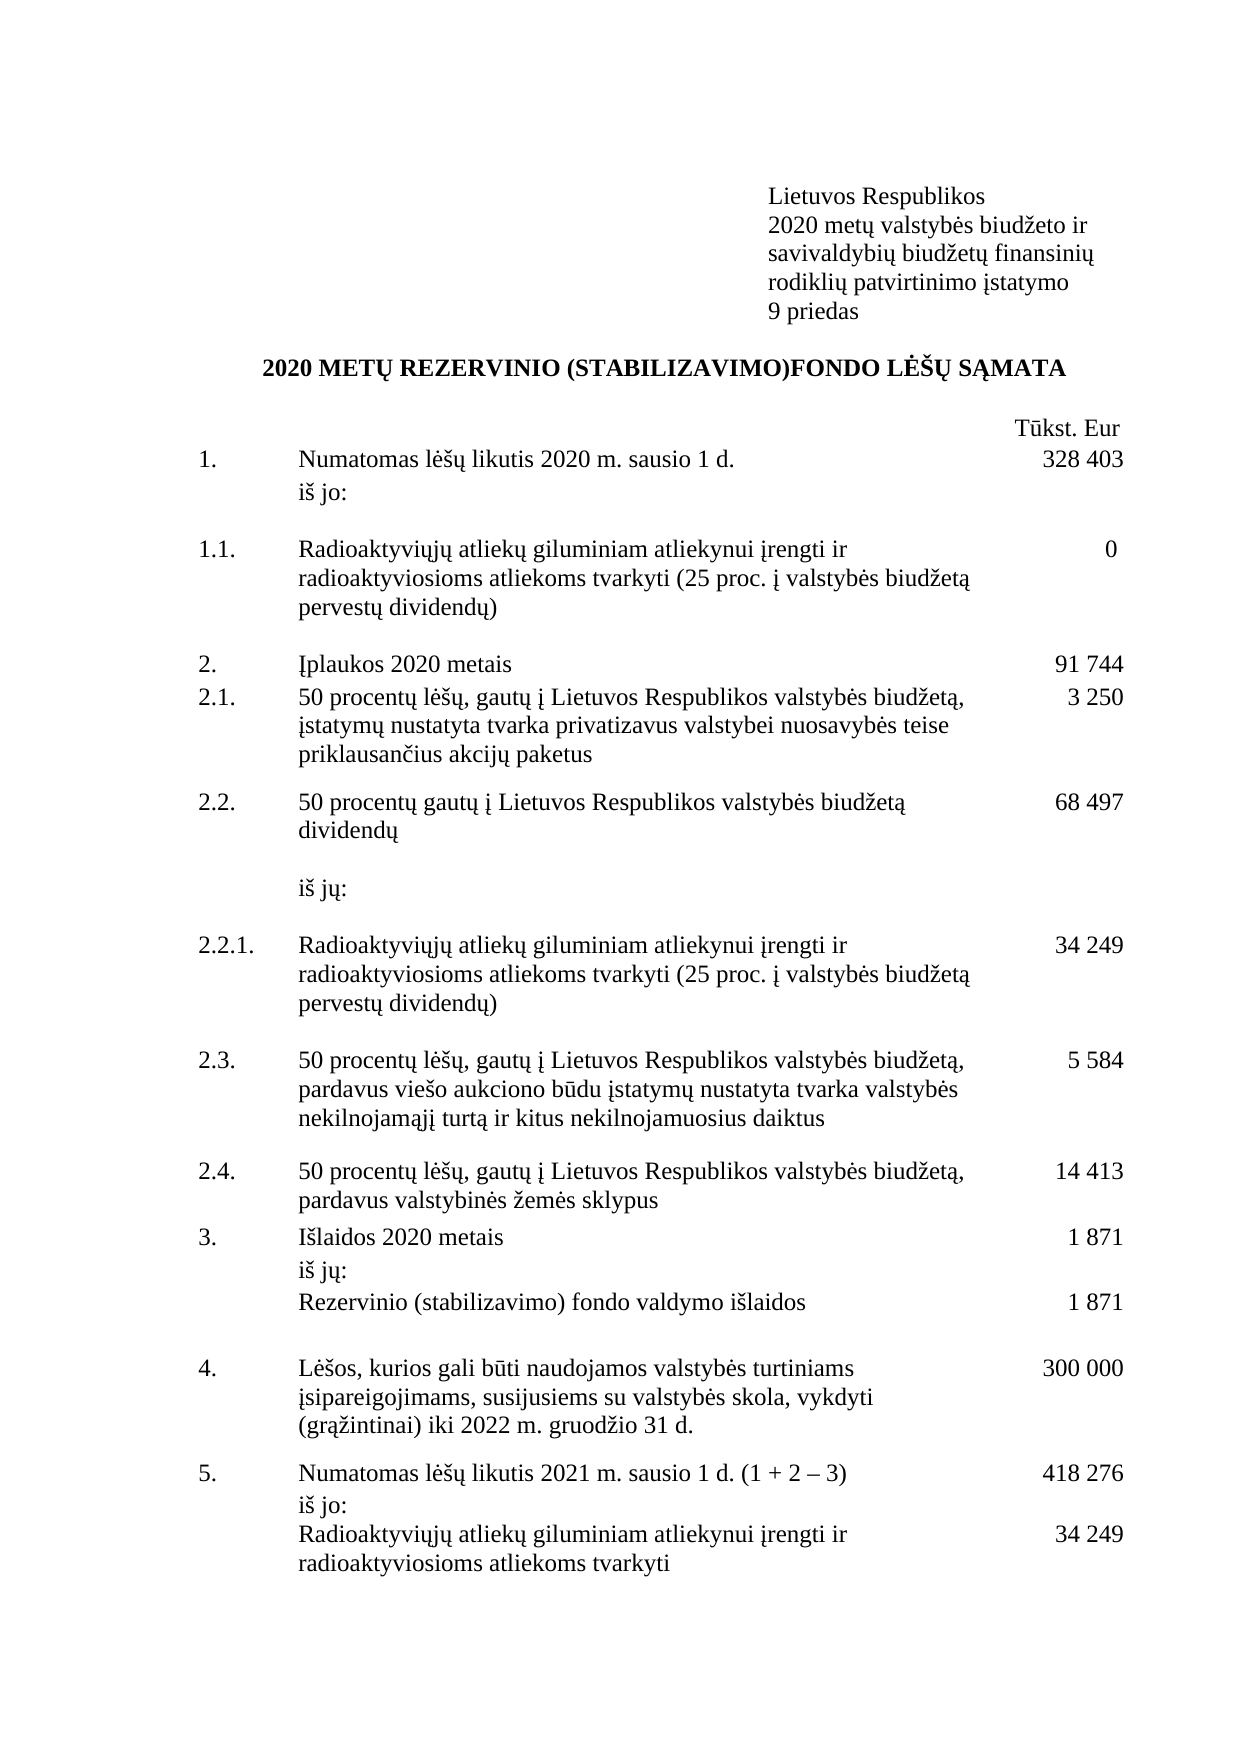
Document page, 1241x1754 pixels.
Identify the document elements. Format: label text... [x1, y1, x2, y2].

table_cell 2.4. [187, 1156, 287, 1222]
table_cell iš jų: [287, 1255, 999, 1287]
table_cell Radioaktyviųjų atliekų giluminiam atliekynui įrengti ir radioaktyviosioms atliekoms tvarkyti (25 proc. į valstybės biudžetą pervestų dividendų) [287, 930, 999, 1045]
table_cell Rezervinio (stabilizavimo) fondo valdymo išlaidos [287, 1288, 999, 1320]
text savivaldybių biudžetų finansinių [177, 238, 1152, 267]
table_cell 300 000 [999, 1353, 1135, 1458]
table_cell [999, 1320, 1135, 1353]
table_cell [999, 1255, 1135, 1287]
table_cell [587, 1320, 687, 1353]
table_cell [687, 1320, 787, 1353]
table_cell 2.1. [187, 682, 287, 787]
table_cell 2.2. [187, 787, 287, 930]
table_cell 68 497 [999, 787, 1135, 930]
table_cell [187, 477, 287, 534]
table_cell 50 procentų gautų į Lietuvos Respublikos valstybės biudžetą dividendų iš jų: [287, 787, 999, 930]
table_cell 50 procentų lėšų, gautų į Lietuvos Respublikos valstybės biudžetą, pardavus viešo aukciono būdu įstatymų nustatyta tvarka valstybės nekilnojamąjį turtą ir kitus nekilnojamuosius daiktus [287, 1045, 999, 1156]
table_cell Įplaukos 2020 metais [287, 649, 999, 682]
table_cell 50 procentų lėšų, gautų į Lietuvos Respublikos valstybės biudžetą, pardavus valstybinės žemės sklypus [287, 1156, 999, 1222]
table_cell 14 413 [999, 1156, 1135, 1222]
table_cell 5 584 [999, 1045, 1135, 1156]
table_cell Išlaidos 2020 metais [287, 1222, 999, 1255]
table_cell Radioaktyviųjų atliekų giluminiam atliekynui įrengti ir radioaktyviosioms atliekoms tvarkyti (25 proc. į valstybės biudžetą pervestų dividendų) [287, 534, 999, 649]
table_header Tūkst. Eur [999, 411, 1135, 444]
table_cell [899, 1320, 999, 1353]
text rodiklių patvirtinimo įstatymo [177, 267, 1152, 296]
table_cell [787, 1320, 899, 1353]
table_cell 3. [187, 1222, 287, 1255]
table_cell [187, 1255, 287, 1287]
table_cell 1 871 [999, 1222, 1135, 1255]
table_cell Numatomas lėšų likutis 2020 m. sausio 1 d. [287, 444, 999, 477]
table_cell [187, 1491, 287, 1577]
table_cell 91 744 [999, 649, 1135, 682]
table_cell Numatomas lėšų likutis 2021 m. sausio 1 d. (1 + 2 – 3) [287, 1458, 999, 1491]
table_cell iš jo: [287, 477, 999, 534]
table_cell iš jo: Radioaktyviųjų atliekų giluminiam atliekynui įrengti ir radioaktyviosioms atliekoms tvarkyti [287, 1491, 999, 1577]
table_cell 5. [187, 1458, 287, 1491]
table_cell [487, 1320, 587, 1353]
table_cell 4. [187, 1353, 287, 1458]
table_cell 34 249 [999, 1491, 1135, 1577]
text Lietuvos Respublikos [177, 181, 1152, 210]
table_cell [387, 1320, 487, 1353]
table_cell 1. [187, 444, 287, 477]
table_cell [187, 1320, 287, 1353]
table_cell 1 871 [999, 1288, 1135, 1320]
table_cell 34 249 [999, 930, 1135, 1045]
table_cell 0 [999, 534, 1135, 649]
table_cell [999, 477, 1135, 534]
table_cell [187, 1288, 287, 1320]
table_cell 50 procentų lėšų, gautų į Lietuvos Respublikos valstybės biudžetą, įstatymų nustatyta tvarka privatizavus valstybei nuosavybės teise priklausančius akcijų paketus [287, 682, 999, 787]
table_cell 418 276 [999, 1458, 1135, 1491]
table_header [187, 411, 999, 444]
table_cell 2.3. [187, 1045, 287, 1156]
table_cell 328 403 [999, 444, 1135, 477]
table_cell 2.2.1. [187, 930, 287, 1045]
table_cell 1.1. [187, 534, 287, 649]
table_cell 2. [187, 649, 287, 682]
table_cell Lėšos, kurios gali būti naudojamos valstybės turtiniams įsipareigojimams, susijusiems su valstybės skola, vykdyti (grąžintinai) iki 2022 m. gruodžio 31 d. [287, 1353, 999, 1458]
table_cell [287, 1320, 387, 1353]
text 2020 METŲ REZERVINIO (STABILIZAVIMO)FONDO LĖŠŲ SĄMATA [177, 353, 1152, 382]
table_cell 3 250 [999, 682, 1135, 787]
text 2020 metų valstybės biudžeto ir [177, 210, 1152, 238]
text 9 priedas [177, 296, 1152, 325]
